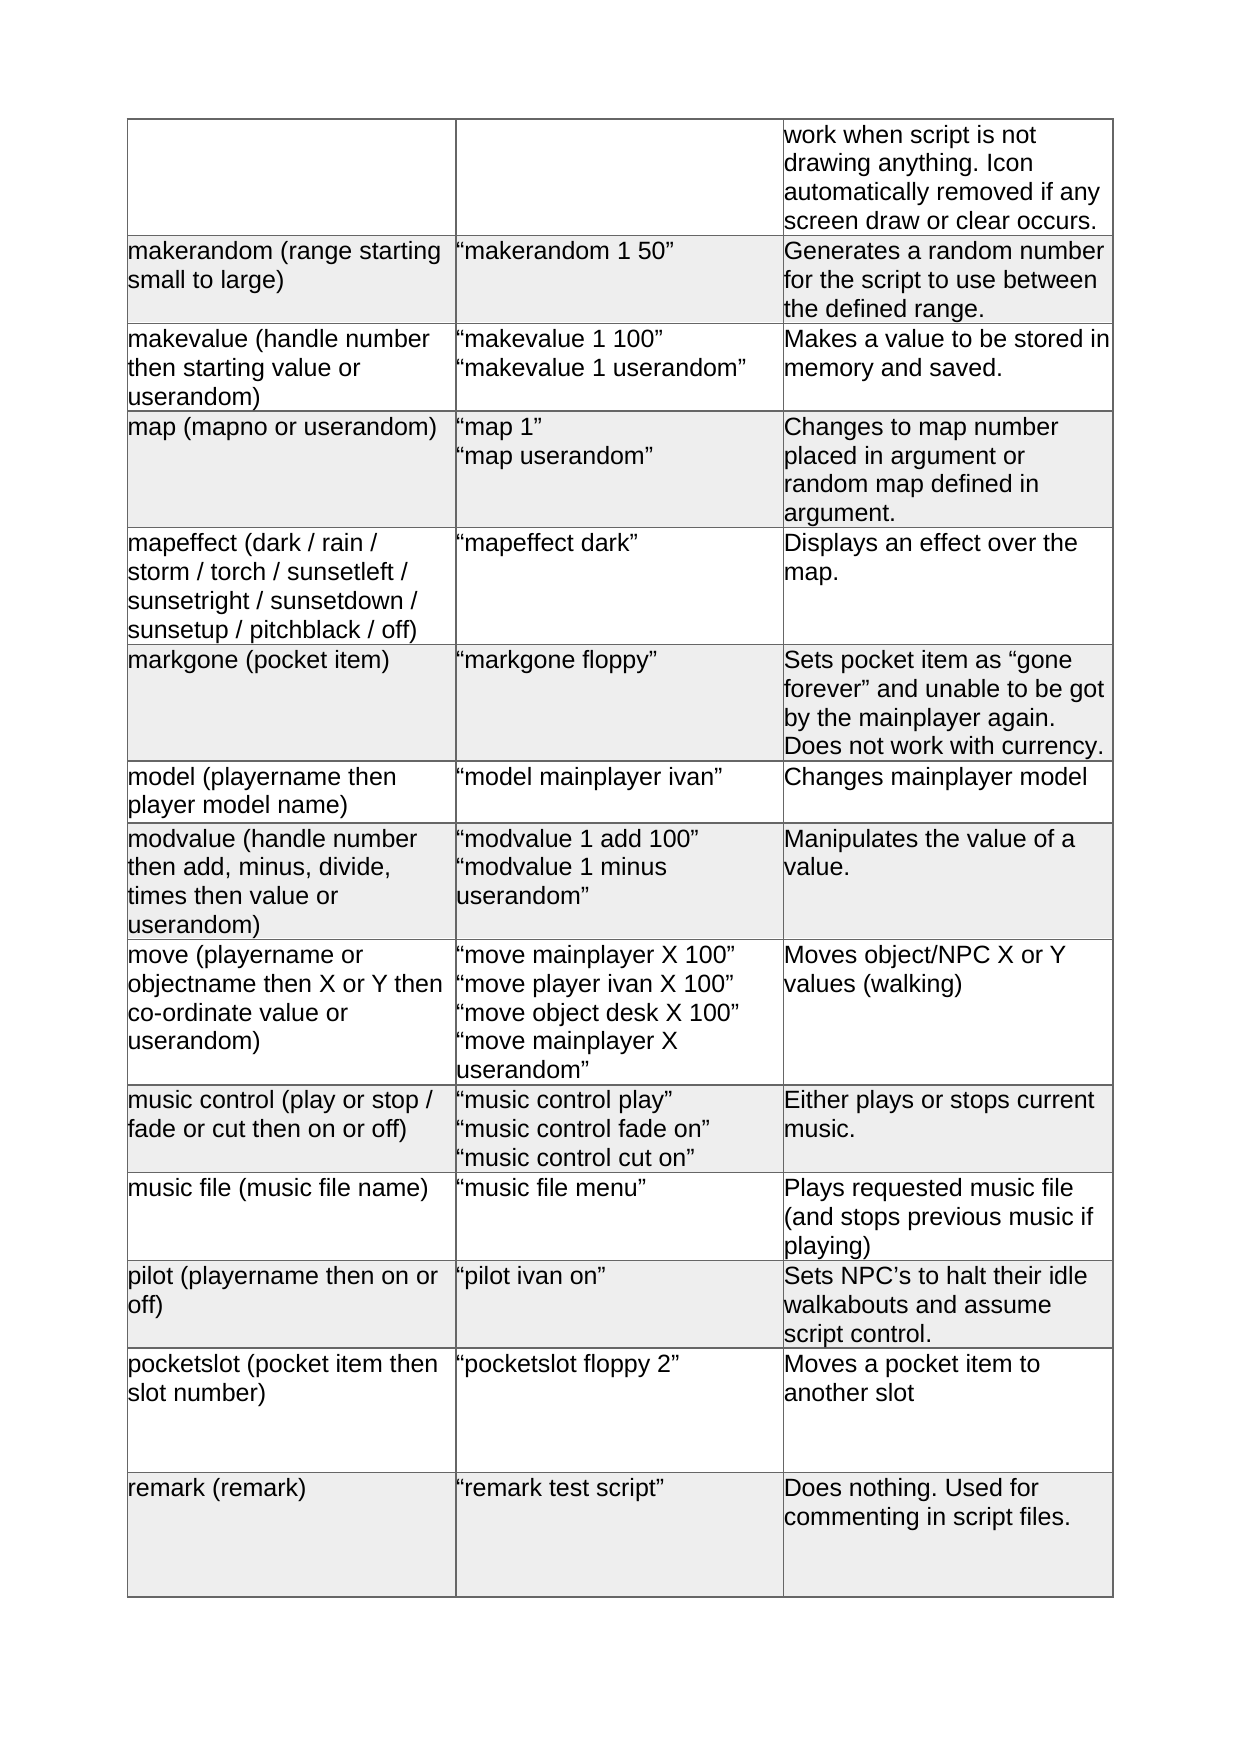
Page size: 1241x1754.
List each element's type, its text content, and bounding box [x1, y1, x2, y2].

table_cell “modvalue 1 add 100” “modvalue 1 minus userandom” [457, 824, 783, 938]
table_cell Sets pocket item as “gone forever” and unable to be got by the mainplayer again. Does not work with currency. [784, 645, 1112, 760]
table_cell Moves a pocket item to another slot [784, 1349, 1112, 1472]
table_cell Does nothing. Used for commenting in script files. [784, 1473, 1112, 1596]
table_cell “makerandom 1 50” [457, 236, 783, 322]
table_cell music control (play or stop / fade or cut then on or off) [128, 1086, 455, 1172]
table_cell music file (music file name) [128, 1173, 455, 1259]
table_cell Moves object/NPC X or Y values (walking) [784, 940, 1112, 1084]
table_cell remark (remark) [128, 1473, 455, 1596]
table_cell “mapeffect dark” [457, 528, 783, 643]
table_cell “pilot ivan on” [457, 1261, 783, 1347]
table_cell Sets NPC’s to halt their idle walkabouts and assume script control. [784, 1261, 1112, 1347]
table_cell “music control play” “music control fade on” “music control cut on” [457, 1086, 783, 1172]
table_cell makerandom (range starting small to large) [128, 236, 455, 322]
table_cell pocketslot (pocket item then slot number) [128, 1349, 455, 1472]
table_cell work when script is not drawing anything. Icon automatically removed if any screen draw or clear occurs. [784, 120, 1112, 235]
table_cell Makes a value to be stored in memory and saved. [784, 324, 1112, 410]
table_cell “markgone floppy” [457, 645, 783, 760]
table_cell Either plays or stops current music. [784, 1086, 1112, 1172]
table_cell makevalue (handle number then starting value or userandom) [128, 324, 455, 410]
table_cell “remark test script” [457, 1473, 783, 1596]
table_cell “map 1” “map userandom” [457, 412, 783, 527]
table_cell Changes mainplayer model [784, 762, 1112, 822]
table_cell Generates a random number for the script to use between the defined range. [784, 236, 1112, 322]
table_cell model (playername then player model name) [128, 762, 455, 822]
table_cell map (mapno or userandom) [128, 412, 455, 527]
table_cell Displays an effect over the map. [784, 528, 1112, 643]
table_cell pilot (playername then on or off) [128, 1261, 455, 1347]
table_cell modvalue (handle number then add, minus, divide, times then value or userandom) [128, 824, 455, 938]
table_cell mapeffect (dark / rain / storm / torch / sunsetleft / sunsetright / sunsetdown / sunsetup / pitchblack / off) [128, 528, 455, 643]
table_cell “makevalue 1 100” “makevalue 1 userandom” [457, 324, 783, 410]
table_cell “model mainplayer ivan” [457, 762, 783, 822]
table_cell [457, 120, 783, 235]
table_cell Changes to map number placed in argument or random map defined in argument. [784, 412, 1112, 527]
table_cell “move mainplayer X 100” “move player ivan X 100” “move object desk X 100” “move mainplayer X userandom” [457, 940, 783, 1084]
table_cell move (playername or objectname then X or Y then co-ordinate value or userandom) [128, 940, 455, 1084]
table_cell [128, 120, 455, 235]
table_cell markgone (pocket item) [128, 645, 455, 760]
table_cell “pocketslot floppy 2” [457, 1349, 783, 1472]
table_cell Plays requested music file (and stops previous music if playing) [784, 1173, 1112, 1259]
table_cell “music file menu” [457, 1173, 783, 1259]
table_cell Manipulates the value of a value. [784, 824, 1112, 938]
